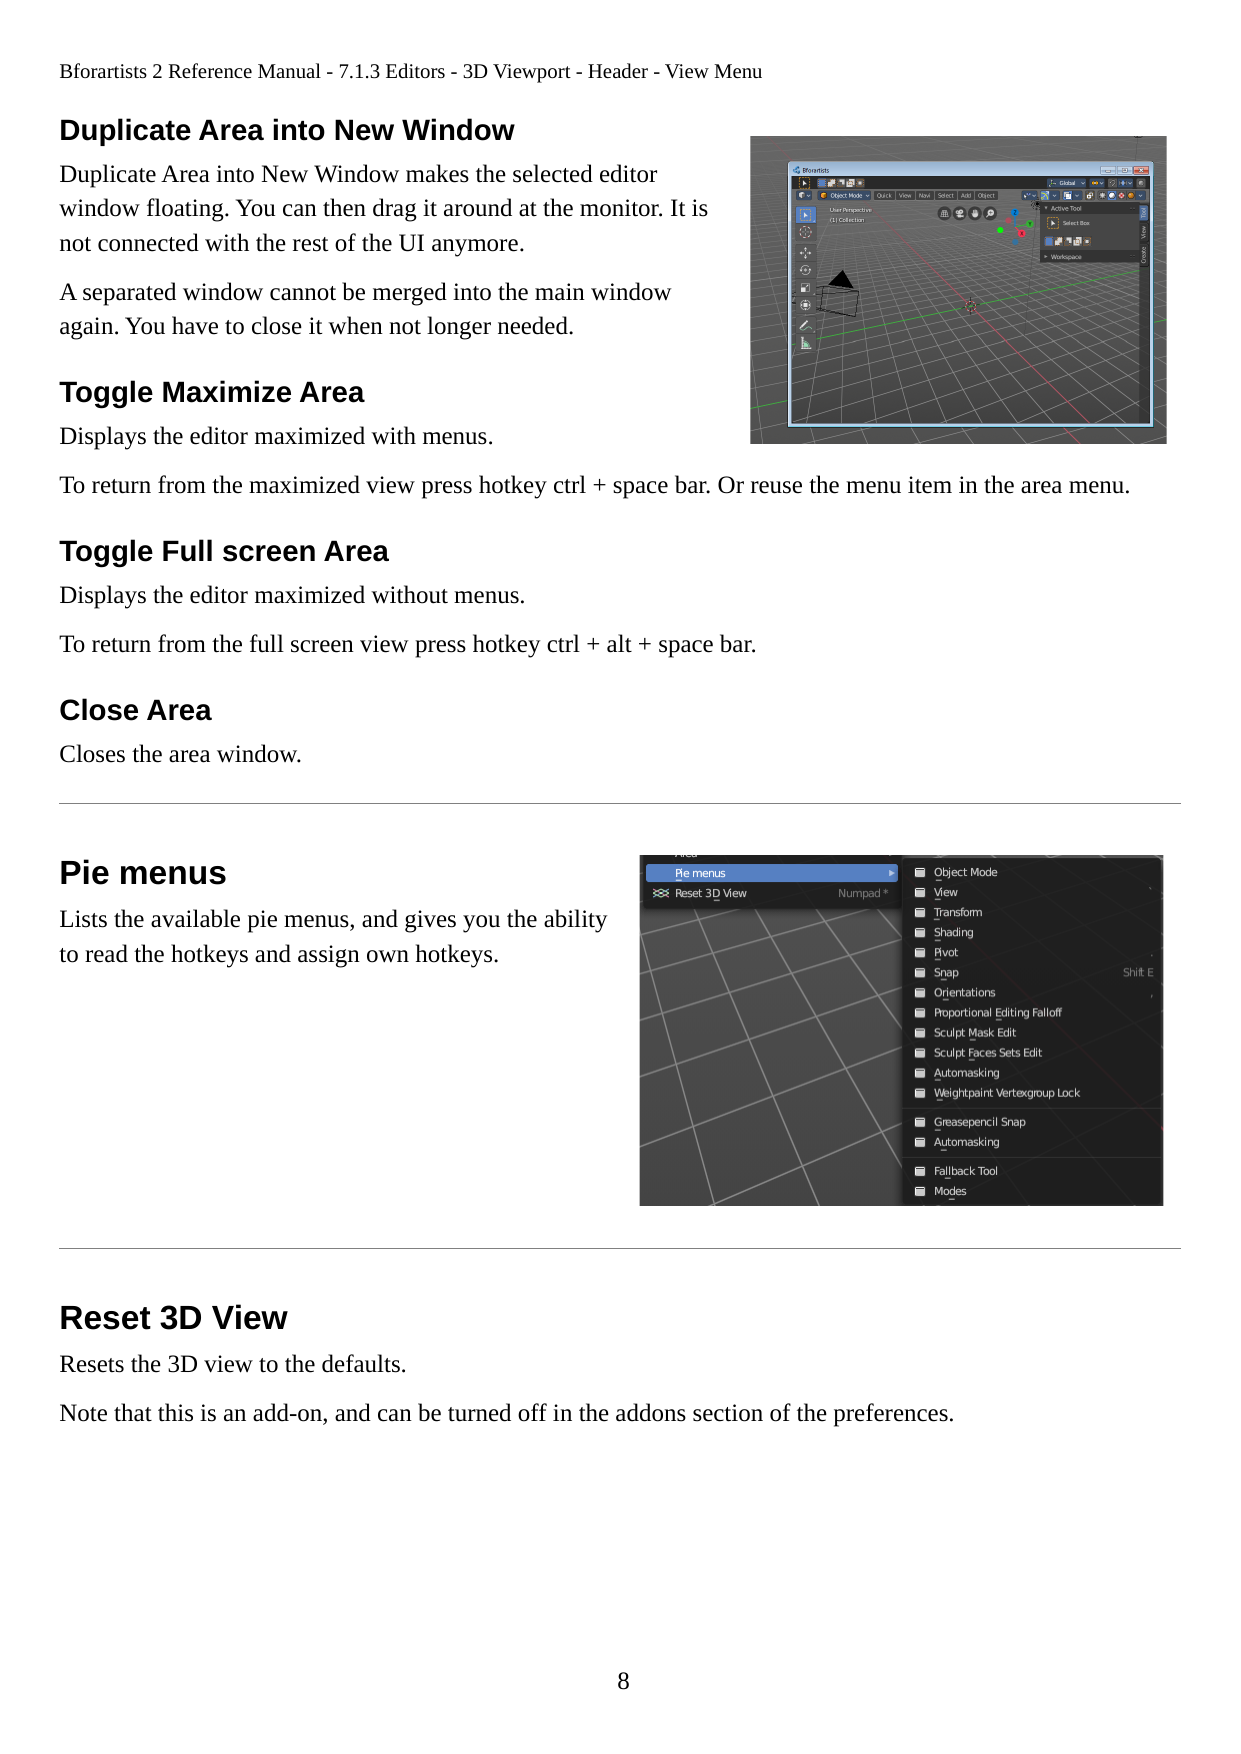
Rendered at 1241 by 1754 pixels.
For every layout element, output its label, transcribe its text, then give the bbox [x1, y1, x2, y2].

text Displays the editor maximized without menus. [59, 580, 1181, 609]
text To return from the maximized view press hotkey ctrl + space bar. Or reuse the menu item in the area menu. [59, 470, 1181, 499]
subtitle Close Area [59, 693, 1181, 727]
text Lists the available pie menus, and gives you the ability to read the hotkeys and assign own hotkeys. [59, 904, 639, 968]
subtitle [1167, 375, 1181, 409]
subtitle Toggle Maximize Area [59, 375, 750, 409]
text Note that this is an add-on, and can be turned off in the addons section of the preferences. [59, 1398, 1181, 1427]
subtitle Toggle Full screen Area [59, 534, 1181, 568]
subtitle Pie menus [59, 853, 1181, 892]
text Displays the editor maximized with menus. [59, 421, 1181, 450]
text Resets the 3D view to the defaults. [59, 1349, 1181, 1378]
text A separated window cannot be merged into the main window again. You have to close it when not longer needed. [59, 277, 750, 340]
picture [639, 855, 1164, 1206]
text To return from the full screen view press hotkey ctrl + alt + space bar. [59, 629, 1181, 658]
text Duplicate Area into New Window makes the selected editor window floating. You can then drag it around at the monitor. It is not connected with the rest of the UI anymore. [59, 159, 750, 257]
text Closes the area window. [59, 739, 1181, 768]
subtitle Duplicate Area into New Window [59, 113, 1181, 146]
picture [750, 136, 1167, 444]
subtitle Reset 3D View [59, 1298, 1181, 1337]
